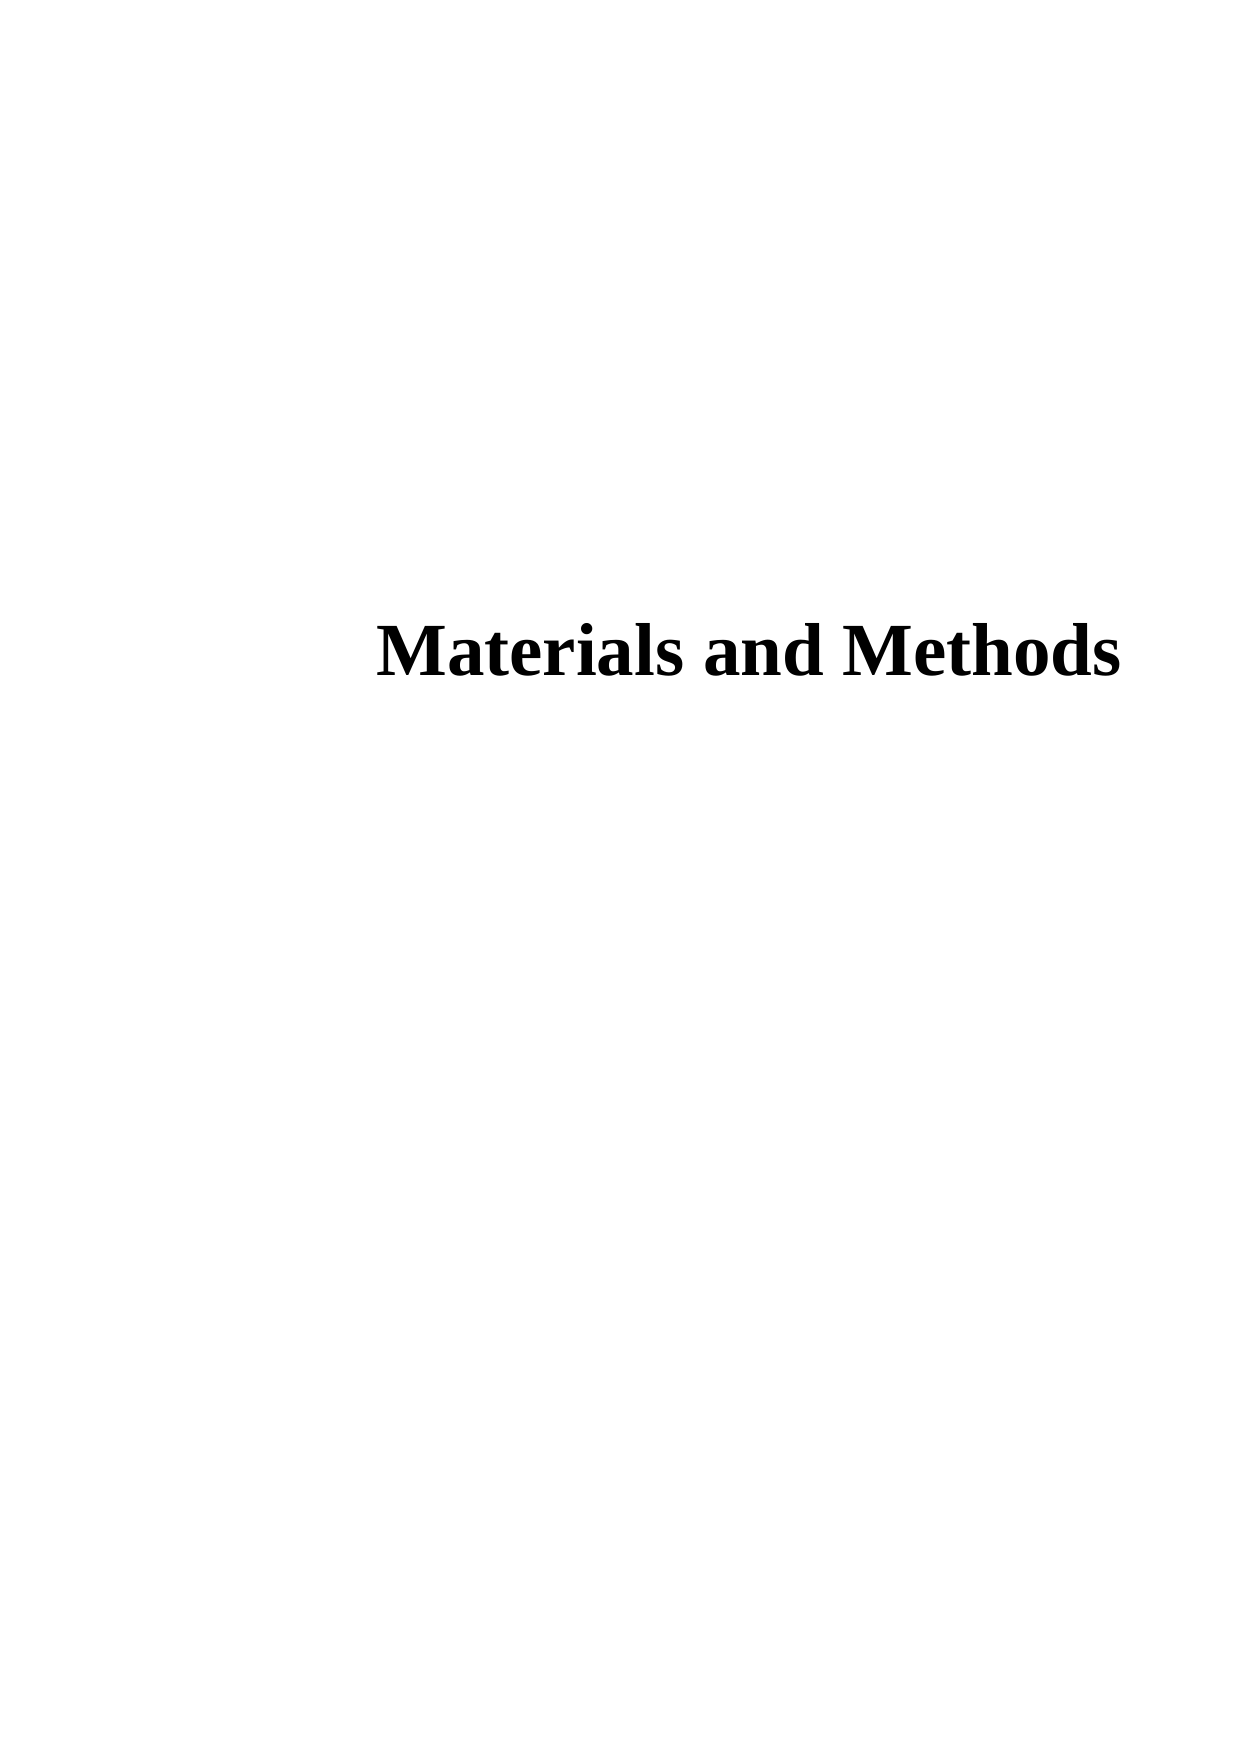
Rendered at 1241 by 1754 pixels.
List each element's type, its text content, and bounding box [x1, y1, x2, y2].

subtitle Materials and Methods [118, 605, 1122, 692]
